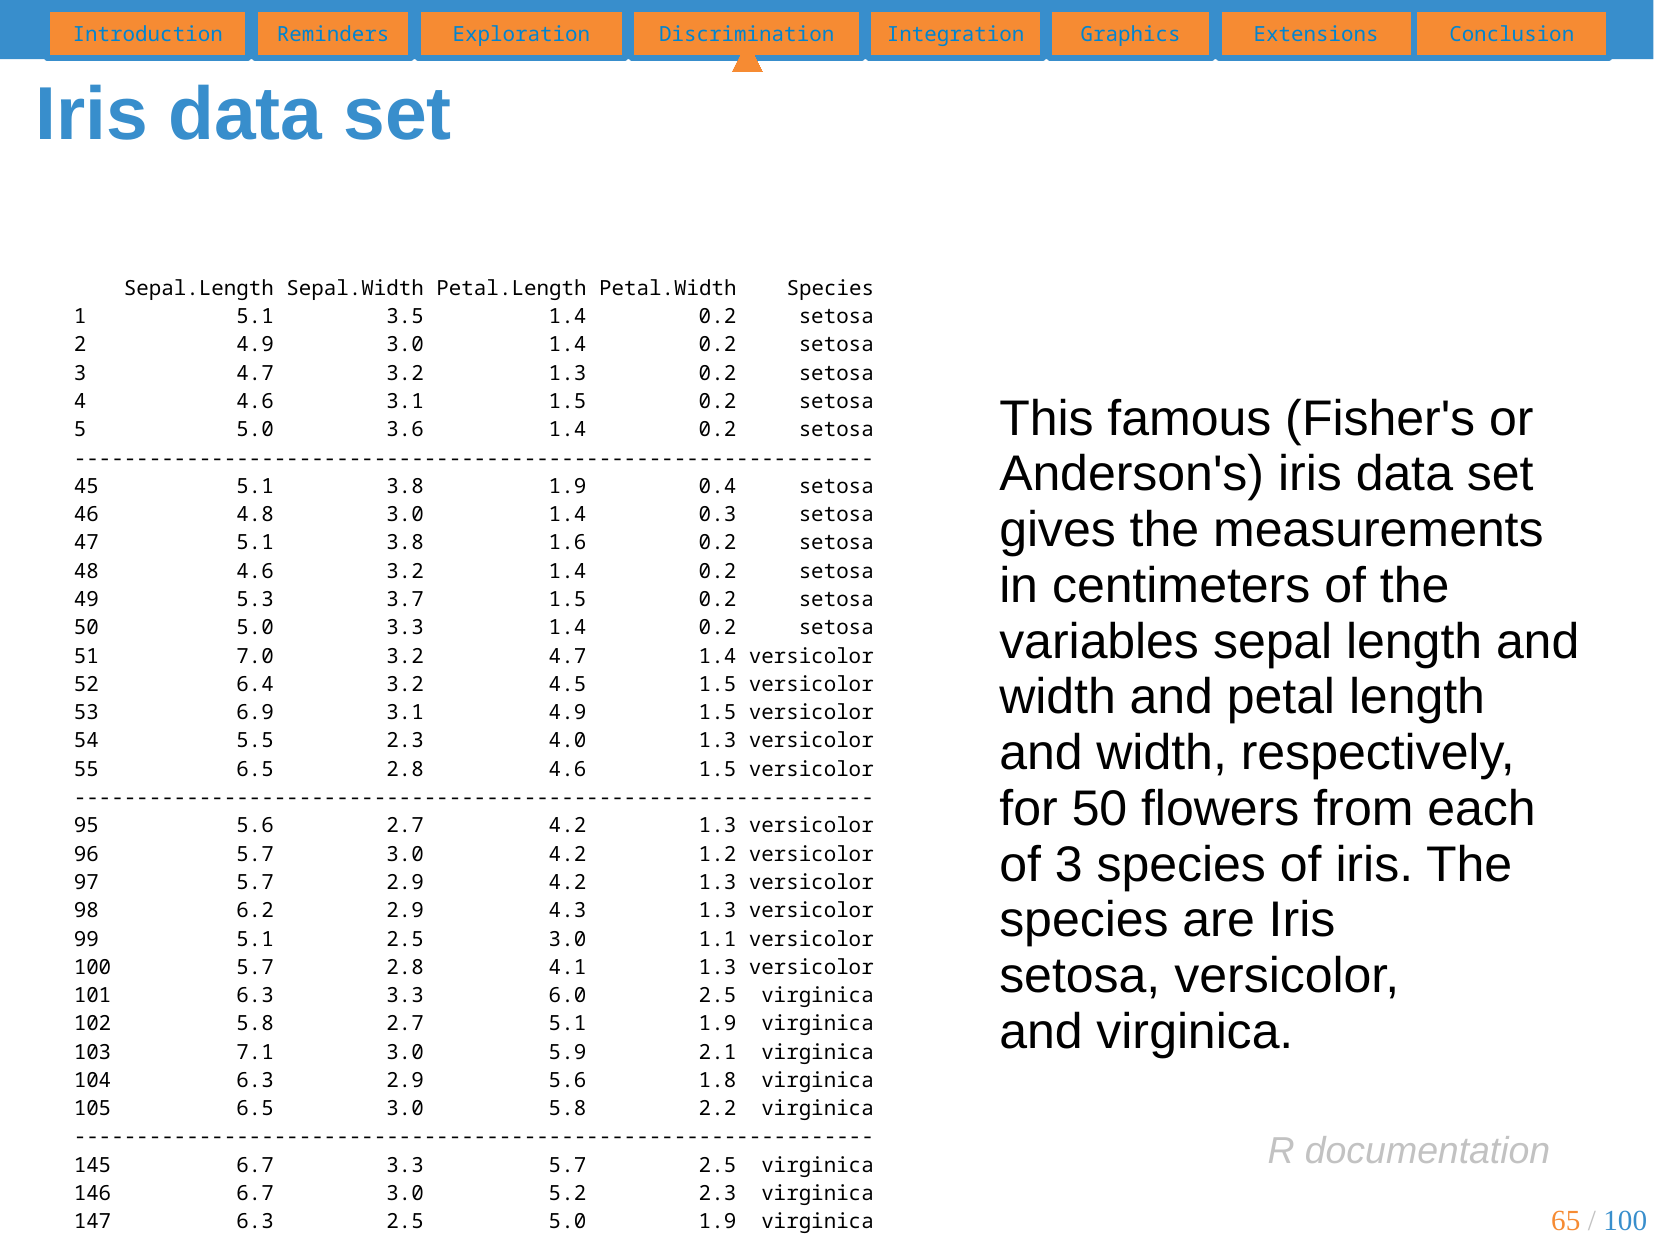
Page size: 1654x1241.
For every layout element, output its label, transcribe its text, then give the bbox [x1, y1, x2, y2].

text_box This famous (Fisher's or Anderson's) iris data set gives the measurements in centimeters of the variables sepal length and width and petal length and width, respectively, for 50 flowers from each of 3 species of iris. The species are Iris setosa, versicolor, and virginica. [984, 382, 1595, 1067]
title Iris data set [35, 61, 1571, 166]
text_box [732, 41, 763, 72]
text_box Sepal.Length Sepal.Width Petal.Length Petal.Width Species 1 5.1 3.5 1.4 0.2 setosa 2 4.9 3.0 1.4 0.2 setosa 3 4.7 3.2 1.3 0.2 setosa 4 4.6 3.1 1.5 0.2 setosa 5 5.0 3.6 1.4 0.2 setosa ---------------------------------------------------------------- 45 5.1 3.8 1.9 0.4 setosa 46 4.8 3.0 1.4 0.3 setosa 47 5.1 3.8 1.6 0.2 setosa 48 4.6 3.2 1.4 0.2 setosa 49 5.3 3.7 1.5 0.2 setosa 50 5.0 3.3 1.4 0.2 setosa 51 7.0 3.2 4.7 1.4 versicolor 52 6.4 3.2 4.5 1.5 versicolor 53 6.9 3.1 4.9 1.5 versicolor 54 5.5 2.3 4.0 1.3 versicolor 55 6.5 2.8 4.6 1.5 versicolor ---------------------------------------------------------------- 95 5.6 2.7 4.2 1.3 versicolor 96 5.7 3.0 4.2 1.2 versicolor 97 5.7 2.9 4.2 1.3 versicolor 98 6.2 2.9 4.3 1.3 versicolor 99 5.1 2.5 3.0 1.1 versicolor 100 5.7 2.8 4.1 1.3 versicolor 101 6.3 3.3 6.0 2.5 virginica 102 5.8 2.7 5.1 1.9 virginica 103 7.1 3.0 5.9 2.1 virginica 104 6.3 2.9 5.6 1.8 virginica 105 6.5 3.0 5.8 2.2 virginica ---------------------------------------------------------------- 145 6.7 3.3 5.7 2.5 virginica 146 6.7 3.0 5.2 2.3 virginica 147 6.3 2.5 5.0 1.9 virginica 148 6.5 3.0 5.2 2.0 virginica 149 6.2 3.4 5.4 2.3 virginica 150 5.9 3.0 5.1 1.8 virginica [59, 265, 918, 1182]
text_box R documentation [1210, 1122, 1565, 1179]
